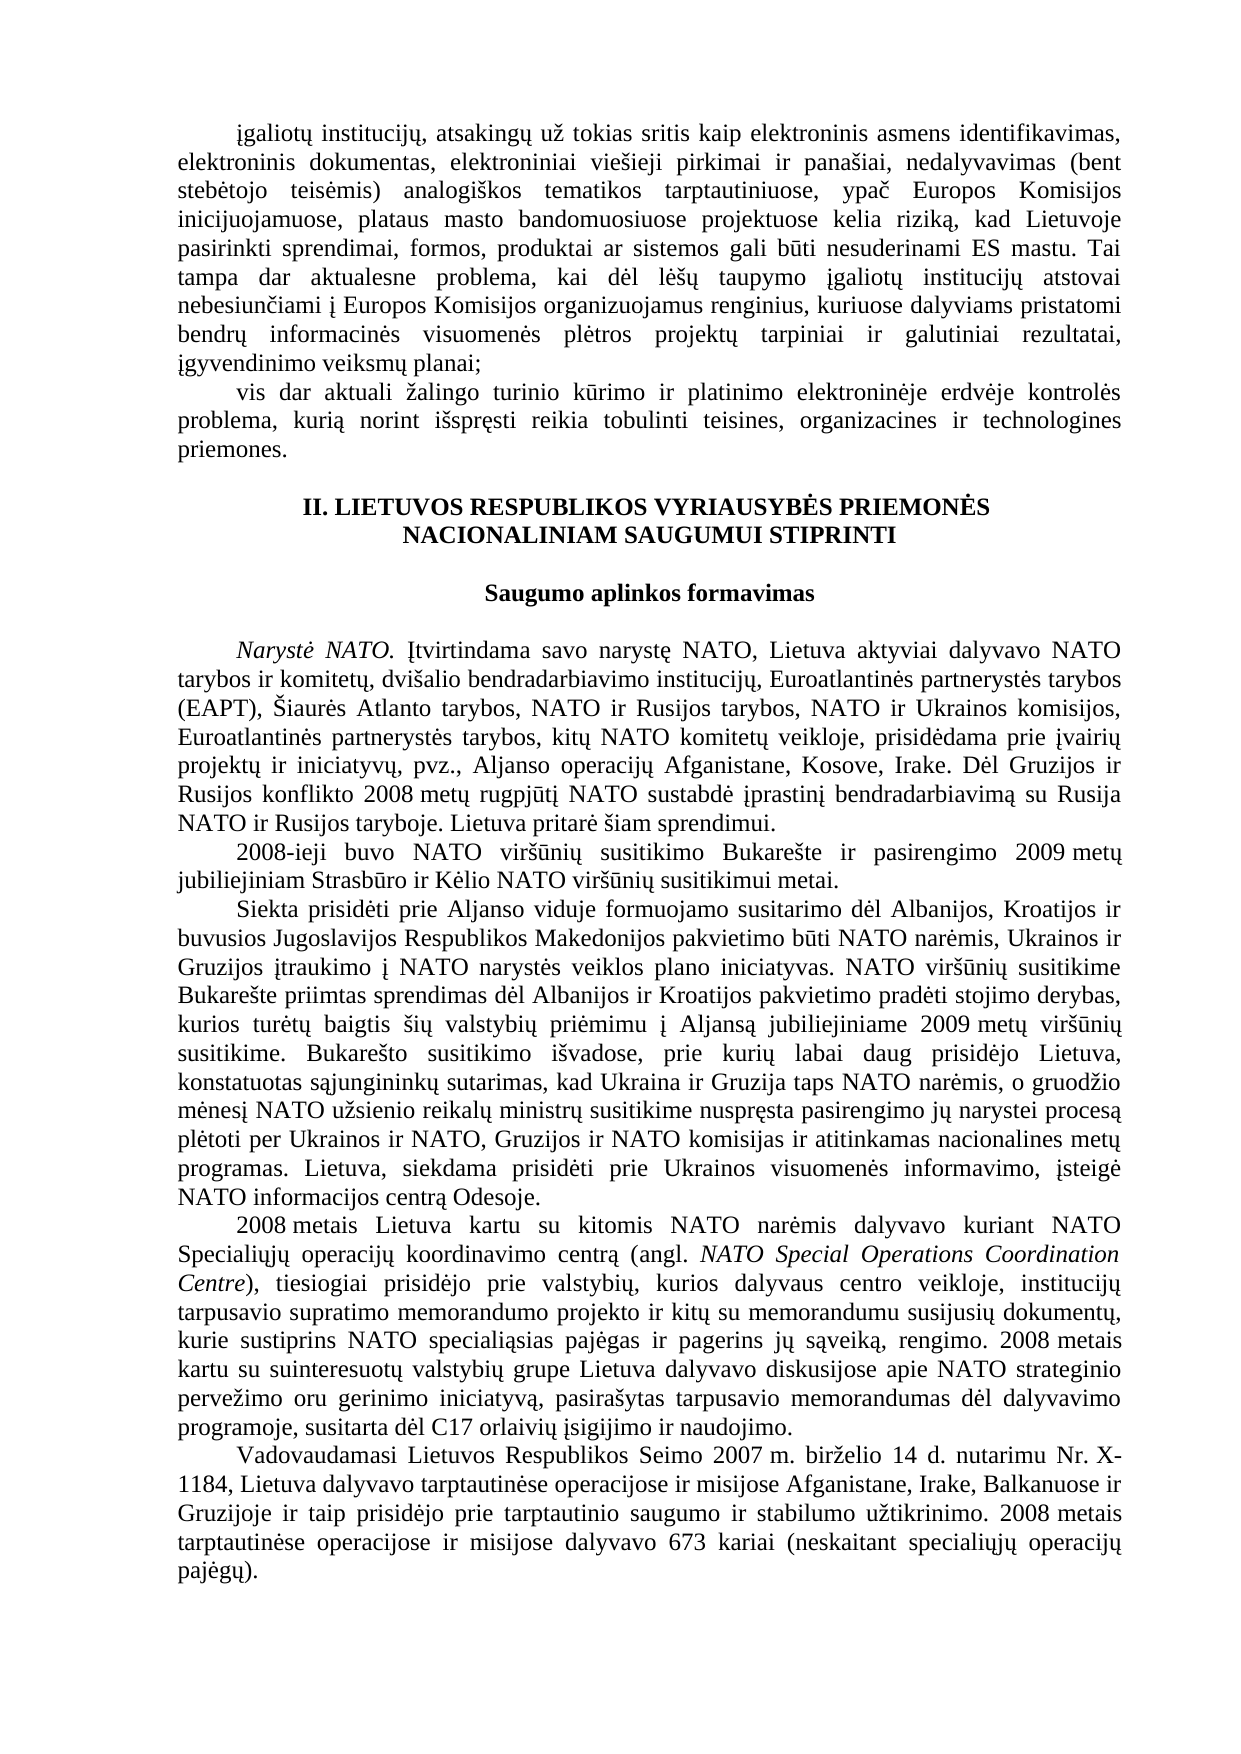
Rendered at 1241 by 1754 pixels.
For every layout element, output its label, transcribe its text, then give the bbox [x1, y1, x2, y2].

text 2008 metais Lietuva kartu su kitomis NATO narėmis dalyvavo kuriant NATO Specialiųjų operacijų koordinavimo centrą (angl. NATO Special Operations Coordination Centre), tiesiogiai prisidėjo prie valstybių, kurios dalyvaus centro veikloje, institucijų tarpusavio supratimo memorandumo projekto ir kitų su memorandumu susijusių dokumentų, kurie sustiprins NATO specialiąsias pajėgas ir pagerins jų sąveiką, rengimo. 2008 metais kartu su suinteresuotų valstybių grupe Lietuva dalyvavo diskusijose apie NATO strateginio pervežimo oru gerinimo iniciatyvą, pasirašytas tarpusavio memorandumas dėl dalyvavimo programoje, susitarta dėl C17 orlaivių įsigijimo ir naudojimo. [177, 1211, 1122, 1441]
text Saugumo aplinkos formavimas [177, 578, 1122, 607]
text įgaliotų institucijų, atsakingų už tokias sritis kaip elektroninis asmens identifikavimas, elektroninis dokumentas, elektroniniai viešieji pirkimai ir panašiai, nedalyvavimas (bent stebėtojo teisėmis) analogiškos tematikos tarptautiniuose, ypač Europos Komisijos inicijuojamuose, plataus masto bandomuosiuose projektuose kelia riziką, kad Lietuvoje pasirinkti sprendimai, formos, produktai ar sistemos gali būti nesuderinami ES mastu. Tai tampa dar aktualesne problema, kai dėl lėšų taupymo įgaliotų institucijų atstovai nebesiunčiami į Europos Komisijos organizuojamus renginius, kuriuose dalyviams pristatomi bendrų informacinės visuomenės plėtros projektų tarpiniai ir galutiniai rezultatai, įgyvendinimo veiksmų planai; [177, 118, 1122, 377]
text Siekta prisidėti prie Aljanso viduje formuojamo susitarimo dėl Albanijos, Kroatijos ir buvusios Jugoslavijos Respublikos Makedonijos pakvietimo būti NATO narėmis, Ukrainos ir Gruzijos įtraukimo į NATO narystės veiklos plano iniciatyvas. NATO viršūnių susitikime Bukarešte priimtas sprendimas dėl Albanijos ir Kroatijos pakvietimo pradėti stojimo derybas, kurios turėtų baigtis šių valstybių priėmimu į Aljansą jubiliejiniame 2009 metų viršūnių susitikime. Bukarešto susitikimo išvadose, prie kurių labai daug prisidėjo Lietuva, konstatuotas sąjungininkų sutarimas, kad Ukraina ir Gruzija taps NATO narėmis, o gruodžio mėnesį NATO užsienio reikalų ministrų susitikime nuspręsta pasirengimo jų narystei procesą plėtoti per Ukrainos ir NATO, Gruzijos ir NATO komisijas ir atitinkamas nacionalines metų programas. Lietuva, siekdama prisidėti prie Ukrainos visuomenės informavimo, įsteigė NATO informacijos centrą Odesoje. [177, 894, 1122, 1211]
text II. LIETUVOS RESPUBLIKOS VYRIAUSYBĖS PRIEMONĖS [177, 492, 1122, 521]
text NACIONALINIAM SAUGUMUI STIPRINTI [177, 521, 1122, 549]
text vis dar aktuali žalingo turinio kūrimo ir platinimo elektroninėje erdvėje kontrolės problema, kurią norint išspręsti reikia tobulinti teisines, organizacines ir technologines priemones. [177, 377, 1122, 463]
text Narystė NATO. Įtvirtindama savo narystę NATO, Lietuva aktyviai dalyvavo NATO tarybos ir komitetų, dvišalio bendradarbiavimo institucijų, Euroatlantinės partnerystės tarybos (EAPT), Šiaurės Atlanto tarybos, NATO ir Rusijos tarybos, NATO ir Ukrainos komisijos, Euroatlantinės partnerystės tarybos, kitų NATO komitetų veikloje, prisidėdama prie įvairių projektų ir iniciatyvų, pvz., Aljanso operacijų Afganistane, Kosove, Irake. Dėl Gruzijos ir Rusijos konflikto 2008 metų rugpjūtį NATO sustabdė įprastinį bendradarbiavimą su Rusija NATO ir Rusijos taryboje. Lietuva pritarė šiam sprendimui. [177, 636, 1122, 837]
text Vadovaudamasi Lietuvos Respublikos Seimo 2007 m. birželio 14 d. nutarimu Nr. X-1184, Lietuva dalyvavo tarptautinėse operacijose ir misijose Afganistane, Irake, Balkanuose ir Gruzijoje ir taip prisidėjo prie tarptautinio saugumo ir stabilumo užtikrinimo. 2008 metais tarptautinėse operacijose ir misijose dalyvavo 673 kariai (neskaitant specialiųjų operacijų pajėgų). [177, 1441, 1122, 1584]
text 2008-ieji buvo NATO viršūnių susitikimo Bukarešte ir pasirengimo 2009 metų jubiliejiniam Strasbūro ir Kėlio NATO viršūnių susitikimui metai. [177, 837, 1122, 894]
